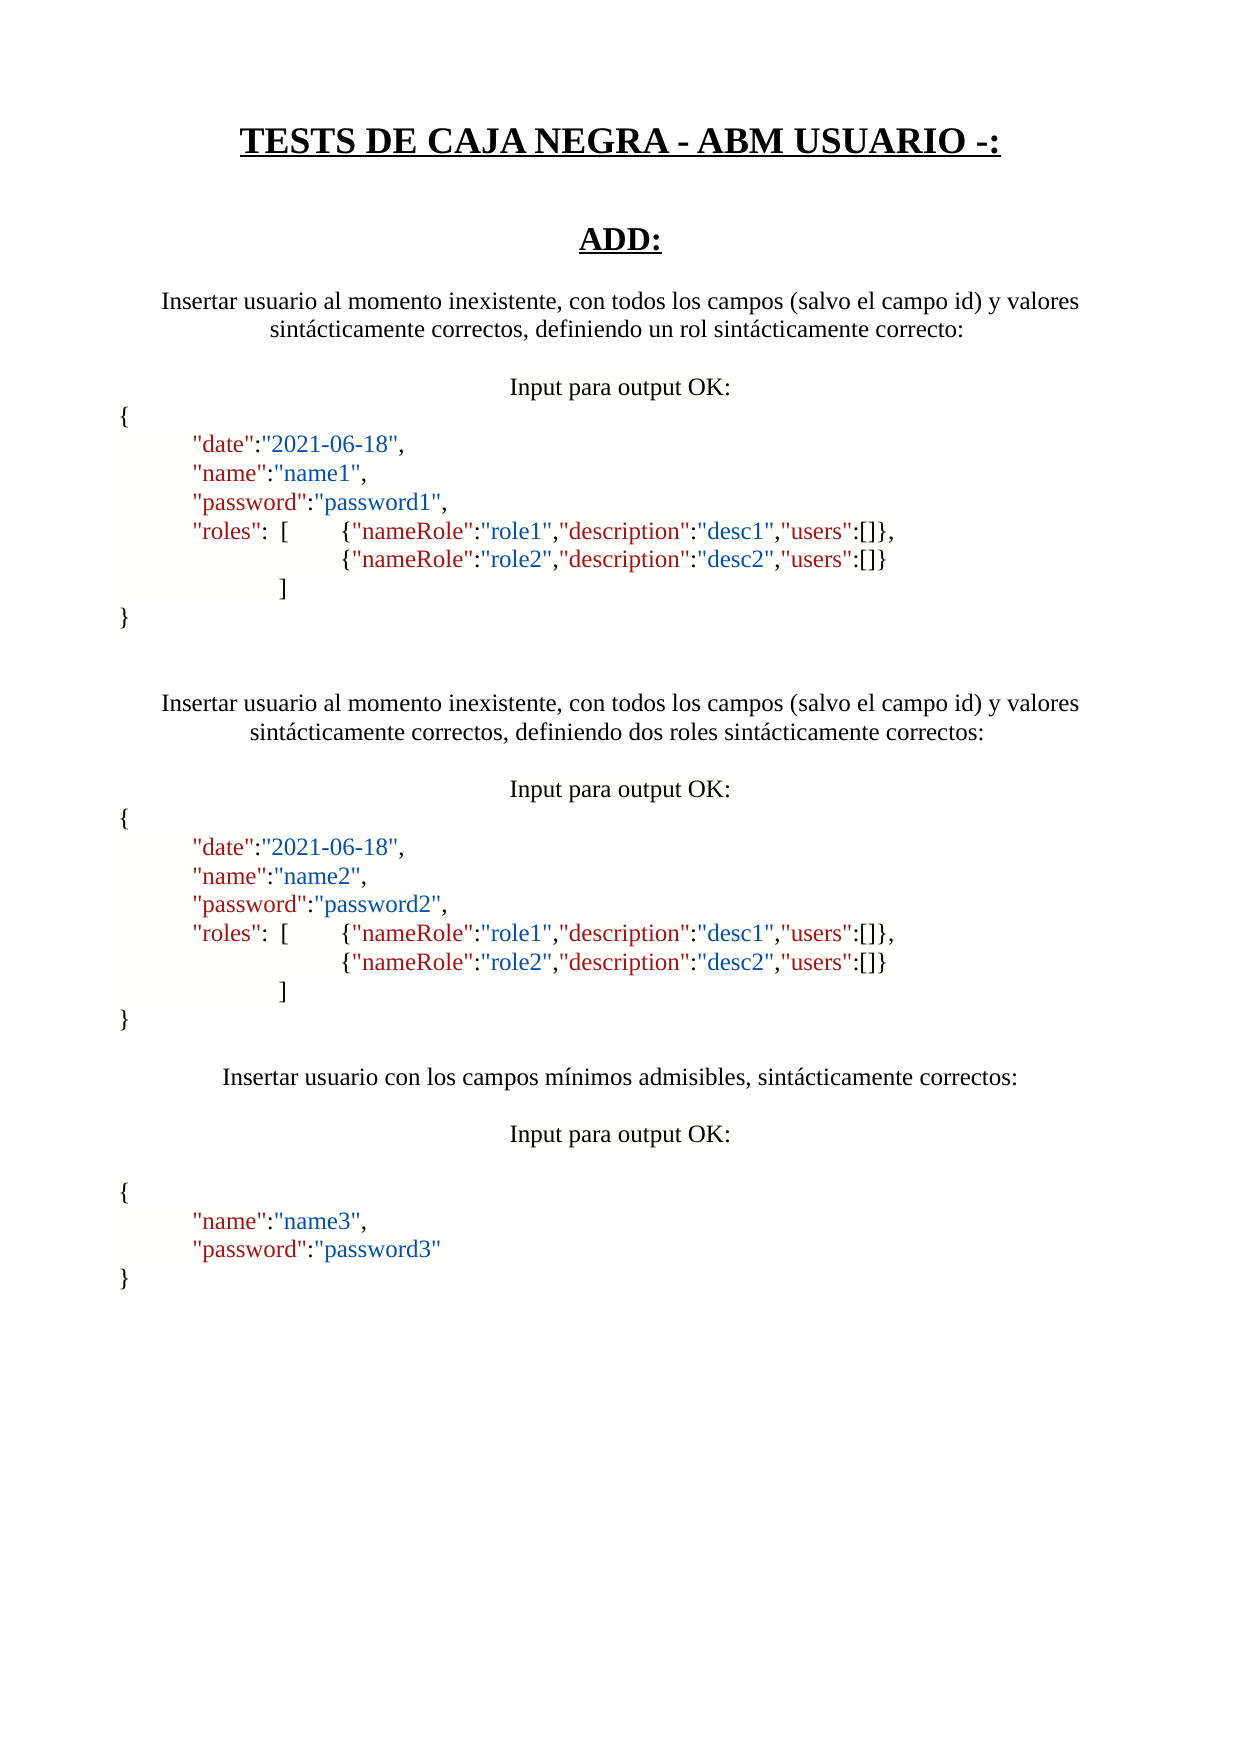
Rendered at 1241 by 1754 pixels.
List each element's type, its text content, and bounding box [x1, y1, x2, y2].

text } [118, 1004, 1122, 1033]
text ] [118, 573, 1122, 602]
text "password":"password2", [118, 889, 1122, 918]
text ] [118, 976, 1122, 1004]
text { [118, 803, 1122, 832]
text TESTS DE CAJA NEGRA - ABM USUARIO -: [118, 118, 1122, 161]
text "password":"password1", [118, 487, 1122, 516]
text "date":"2021-06-18", [118, 832, 1122, 861]
text } [118, 602, 1122, 631]
text Insertar usuario al momento inexistente, con todos los campos (salvo el campo id) y valores sintácticamente correctos, definiendo un rol sintácticamente correcto: [118, 286, 1122, 343]
text } [118, 1263, 1122, 1292]
text ADD: [118, 219, 1122, 257]
text Input para output OK: [118, 1119, 1122, 1148]
text "roles": [ {"nameRole":"role1","description":"desc1","users":[]}, [118, 918, 1122, 947]
text "name":"name1", [118, 458, 1122, 487]
text "roles": [ {"nameRole":"role1","description":"desc1","users":[]}, [118, 516, 1122, 544]
text "name":"name2", [118, 861, 1122, 889]
text {"nameRole":"role2","description":"desc2","users":[]} [118, 947, 1122, 976]
text Insertar usuario con los campos mínimos admisibles, sintácticamente correctos: [118, 1062, 1122, 1091]
text "date":"2021-06-18", [118, 429, 1122, 458]
text {"nameRole":"role2","description":"desc2","users":[]} [118, 544, 1122, 573]
text Input para output OK: [118, 774, 1122, 803]
text Insertar usuario al momento inexistente, con todos los campos (salvo el campo id) y valores sintácticamente correctos, definiendo dos roles sintácticamente correctos: [118, 688, 1122, 746]
text { [118, 401, 1122, 429]
text Input para output OK: [118, 372, 1122, 401]
text "name":"name3", [118, 1206, 1122, 1234]
text "password":"password3" [118, 1234, 1122, 1263]
text { [118, 1177, 1122, 1206]
